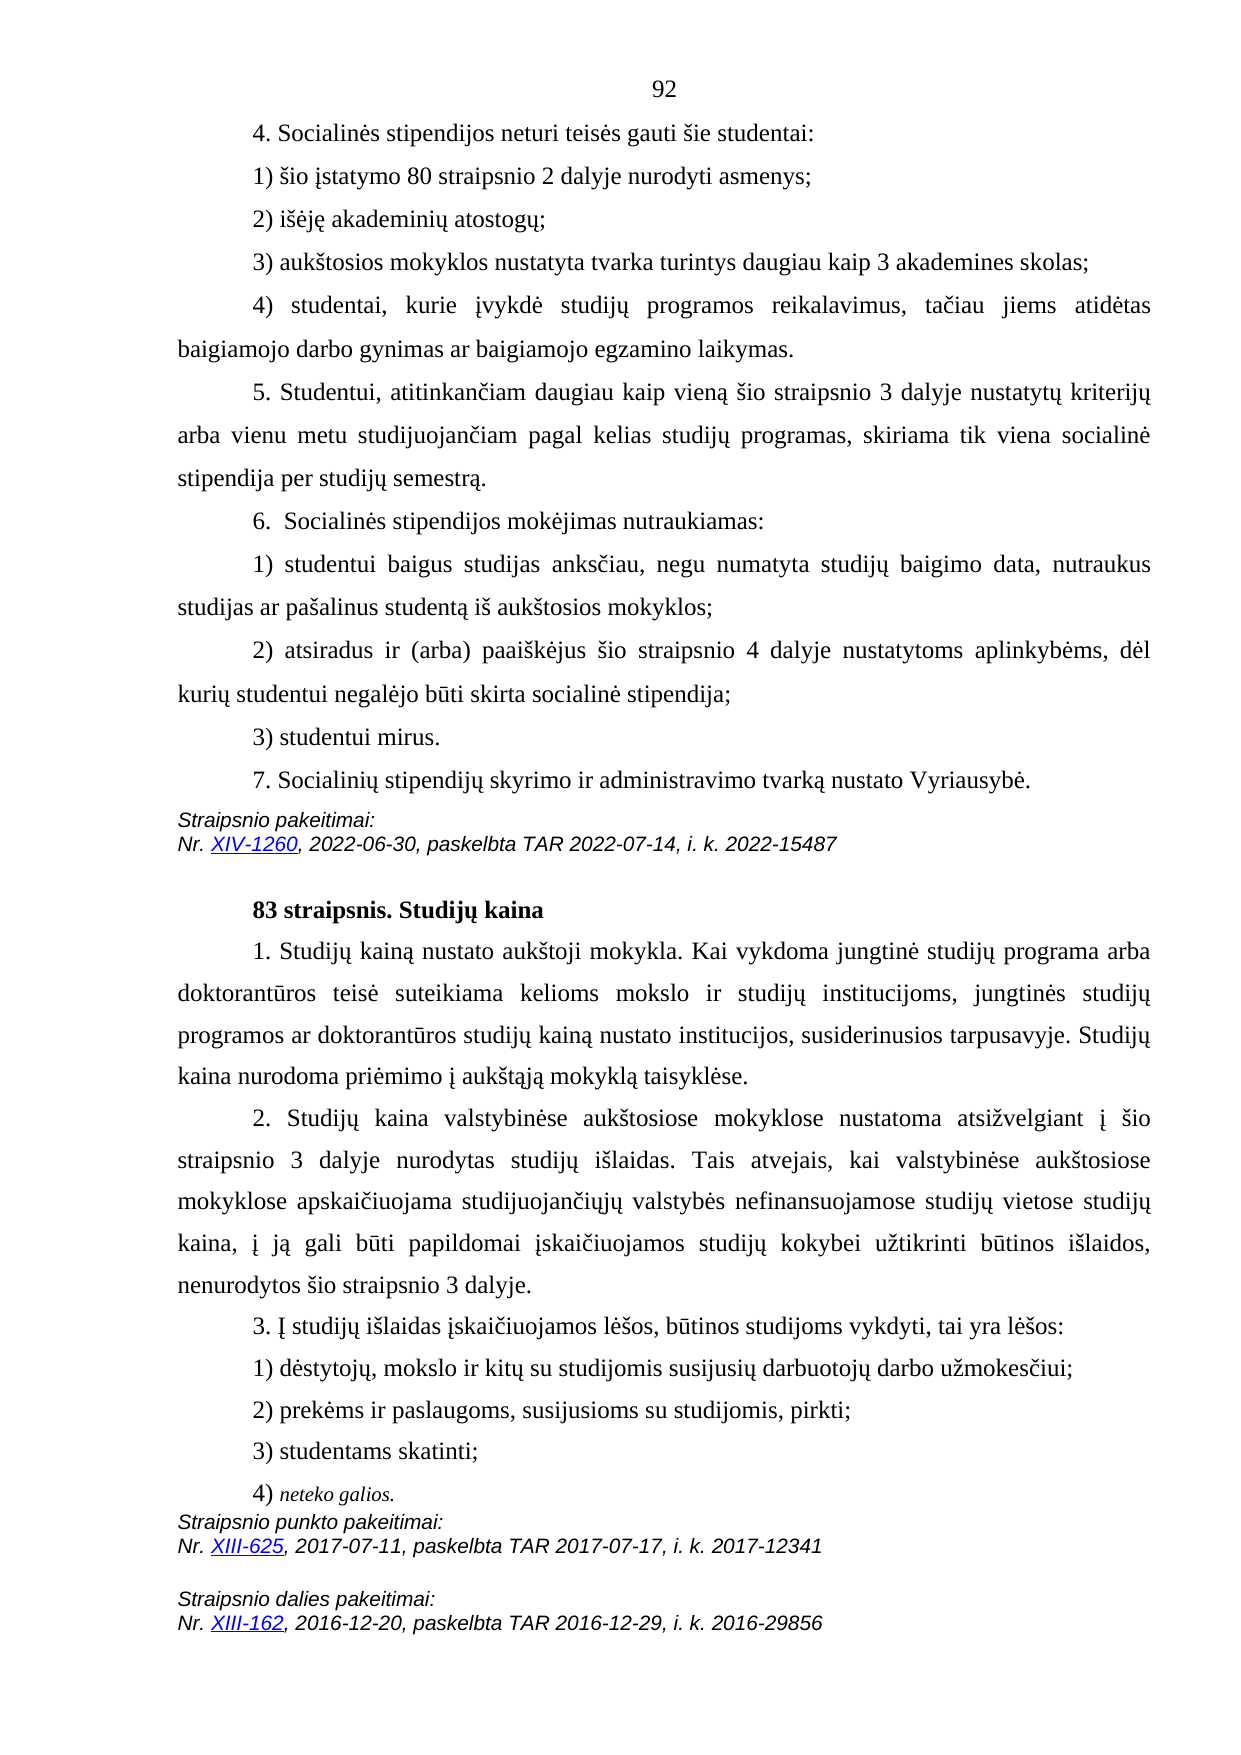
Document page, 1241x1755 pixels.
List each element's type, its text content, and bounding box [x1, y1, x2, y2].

text 1) šio įstatymo 80 straipsnio 2 dalyje nurodyti asmenys; [177, 161, 1152, 190]
text Straipsnio pakeitimai: [177, 808, 1152, 832]
text 4) studentai, kurie įvykdė studijų programos reikalavimus, tačiau jiems atidėtas baigiamojo darbo gynimas ar baigiamojo egzamino laikymas. [177, 291, 1152, 362]
text 6. Socialinės stipendijos mokėjimas nutraukiamas: [177, 506, 1152, 535]
text Nr. XIV-1260, 2022-06-30, paskelbta TAR 2022-07-14, i. k. 2022-15487 [177, 832, 1152, 856]
text 3) studentui mirus. [177, 722, 1152, 751]
text 4. Socialinės stipendijos neturi teisės gauti šie studentai: [177, 118, 1152, 147]
text 83 straipsnis. Studijų kaina [177, 885, 1152, 926]
text 3) studentams skatinti; [177, 1426, 1152, 1468]
text Straipsnio punkto pakeitimai: [177, 1510, 1152, 1534]
text 1) studentui baigus studijas anksčiau, negu numatyta studijų baigimo data, nutraukus studijas ar pašalinus studentą iš aukštosios mokyklos; [177, 549, 1152, 621]
text 2) prekėms ir paslaugoms, susijusioms su studijomis, pirkti; [177, 1385, 1152, 1426]
text Straipsnio dalies pakeitimai: [177, 1586, 1152, 1610]
text Nr. XIII-625, 2017-07-11, paskelbta TAR 2017-07-17, i. k. 2017-12341 [177, 1534, 1152, 1558]
text 3) aukštosios mokyklos nustatyta tvarka turintys daugiau kaip 3 akademines skolas; [177, 247, 1152, 276]
text 2) atsiradus ir (arba) paaiškėjus šio straipsnio 4 dalyje nustatytoms aplinkybėms, dėl kurių studentui negalėjo būti skirta socialinė stipendija; [177, 636, 1152, 707]
text 1. Studijų kainą nustato aukštoji mokykla. Kai vykdoma jungtinė studijų programa arba doktorantūros teisė suteikiama kelioms mokslo ir studijų institucijoms, jungtinės studijų programos ar doktorantūros studijų kainą nustato institucijos, susiderinusios tarpusavyje. Studijų kaina nurodoma priėmimo į aukštąją mokyklą taisyklėse. [177, 926, 1152, 1093]
text Nr. XIII-162, 2016-12-20, paskelbta TAR 2016-12-29, i. k. 2016-29856 [177, 1610, 1152, 1634]
text 1) dėstytojų, mokslo ir kitų su studijomis susijusių darbuotojų darbo užmokesčiui; [177, 1343, 1152, 1385]
text 5. Studentui, atitinkančiam daugiau kaip vieną šio straipsnio 3 dalyje nustatytų kriterijų arba vienu metu studijuojančiam pagal kelias studijų programas, skiriama tik viena socialinė stipendija per studijų semestrą. [177, 377, 1152, 492]
text 3. Į studijų išlaidas įskaičiuojamos lėšos, būtinos studijoms vykdyti, tai yra lėšos: [177, 1301, 1152, 1343]
text 2) išėję akademinių atostogų; [177, 204, 1152, 233]
text 2. Studijų kaina valstybinėse aukštosiose mokyklose nustatoma atsižvelgiant į šio straipsnio 3 dalyje nurodytas studijų išlaidas. Tais atvejais, kai valstybinėse aukštosiose mokyklose apskaičiuojama studijuojančiųjų valstybės nefinansuojamose studijų vietose studijų kaina, į ją gali būti papildomai įskaičiuojamos studijų kokybei užtikrinti būtinos išlaidos, nenurodytos šio straipsnio 3 dalyje. [177, 1093, 1152, 1301]
text 7. Socialinių stipendijų skyrimo ir administravimo tvarką nustato Vyriausybė. [177, 765, 1152, 794]
text 4) neteko galios. [177, 1468, 1152, 1510]
